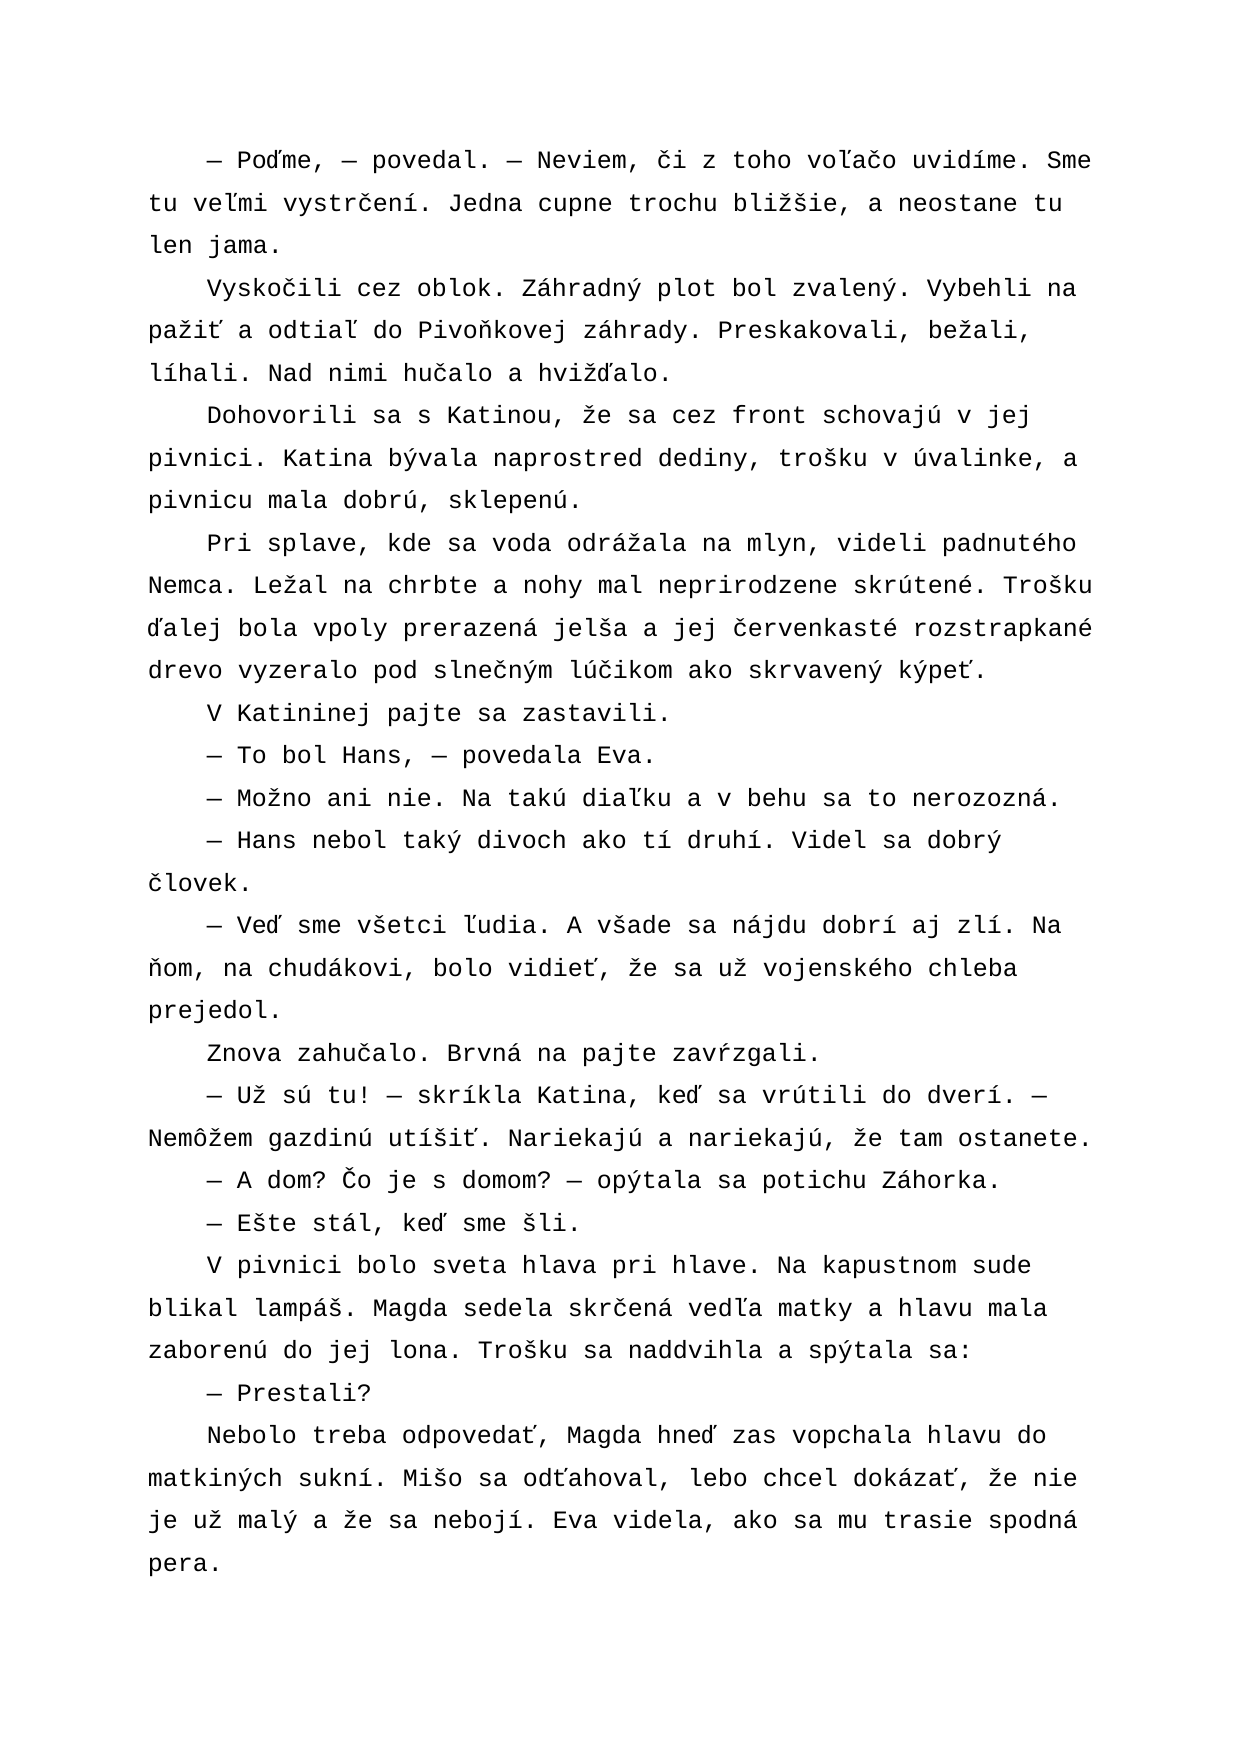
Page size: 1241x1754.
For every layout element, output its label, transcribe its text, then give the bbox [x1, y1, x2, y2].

text — Veď sme všetci ľudia. A všade sa nájdu dobrí aj zlí. Na ňom, na chudákovi, bolo vidieť, že sa už vojenského chleba prejedol. [148, 913, 1093, 1026]
text Znova zahučalo. Brvná na pajte zavŕzgali. [148, 1040, 1093, 1068]
text Pri splave, kde sa voda odrážala na mlyn, videli padnutého Nemca. Ležal na chrbte a nohy mal neprirodzene skrútené. Trošku ďalej bola vpoly prerazená jelša a jej červenkasté rozstrapkané drevo vyzeralo pod slnečným lúčikom ako skrvavený kýpeť. [148, 530, 1093, 686]
text — Hans nebol taký divoch ako tí druhí. Videl sa dobrý človek. [148, 828, 1093, 898]
text V Katininej pajte sa zastavili. [148, 700, 1093, 728]
text — Možno ani nie. Na takú diaľku a v behu sa to nerozozná. [148, 785, 1093, 813]
text — Ešte stál, keď sme šli. [148, 1210, 1093, 1238]
text — Prestali? [148, 1380, 1093, 1408]
text Dohovorili sa s Katinou, že sa cez front schovajú v jej pivnici. Katina bývala naprostred dediny, trošku v úvalinke, a pivnicu mala dobrú, sklepenú. [148, 403, 1093, 516]
text Vyskočili cez oblok. Záhradný plot bol zvalený. Vybehli na pažiť a odtiaľ do Pivoňkovej záhrady. Preskakovali, bežali, líhali. Nad nimi hučalo a hvižďalo. [148, 275, 1093, 388]
text — Už sú tu! — skríkla Katina, keď sa vrútili do dverí. — Nemôžem gazdinú utíšiť. Nariekajú a nariekajú, že tam ostanete. [148, 1083, 1093, 1153]
text V pivnici bolo sveta hlava pri hlave. Na kapustnom sude blikal lampáš. Magda sedela skrčená vedľa matky a hlavu mala zaborenú do jej lona. Trošku sa naddvihla a spýtala sa: [148, 1253, 1093, 1366]
text Nebolo treba odpovedať, Magda hneď zas vopchala hlavu do matkiných sukní. Mišo sa odťahoval, lebo chcel dokázať, že nie je už malý a že sa nebojí. Eva videla, ako sa mu trasie spodná pera. [148, 1423, 1093, 1578]
text — A dom? Čo je s domom? — opýtala sa potichu Záhorka. [148, 1168, 1093, 1196]
text — Poďme, — povedal. — Neviem, či z toho voľačo uvidíme. Sme tu veľmi vystrčení. Jedna cupne trochu bližšie, a neostane tu len jama. [148, 148, 1093, 261]
text — To bol Hans, — povedala Eva. [148, 743, 1093, 771]
